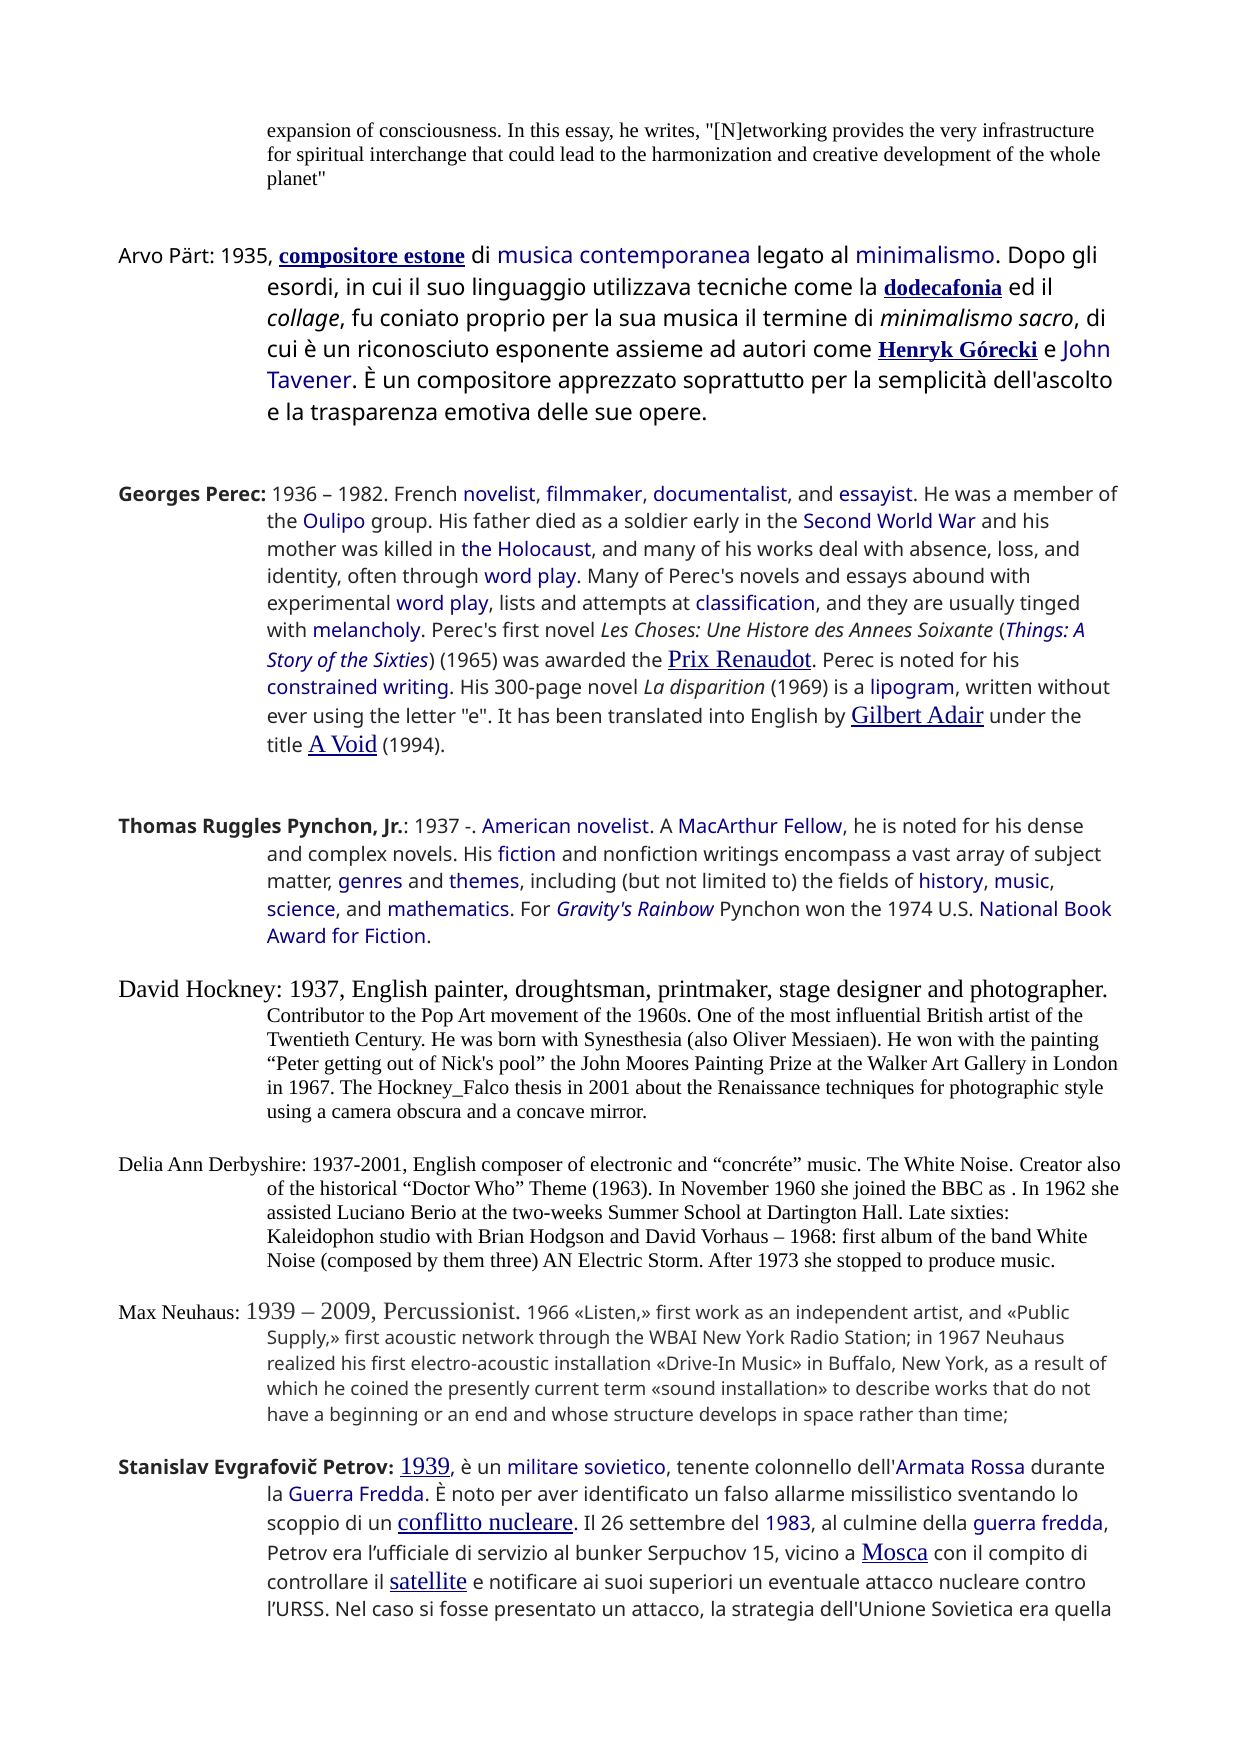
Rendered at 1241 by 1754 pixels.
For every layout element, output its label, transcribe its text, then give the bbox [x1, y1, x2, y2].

text Thomas Ruggles Pynchon, Jr.: 1937 -. American novelist. A MacArthur Fellow, he is noted for his dense and complex novels. His fiction and nonfiction writings encompass a vast array of subject matter, genres and themes, including (but not limited to) the fields of history, music, science, and mathematics. For Gravity's Rainbow Pynchon won the 1974 U.S. National Book Award for Fiction. [118, 812, 1122, 950]
text Delia Ann Derbyshire: 1937-2001, English composer of electronic and “concréte” music. The White Noise. Creator also of the historical “Doctor Who” Theme (1963). In November 1960 she joined the BBC as . In 1962 she assisted Luciano Berio at the two-weeks Summer School at Dartington Hall. Late sixties: Kaleidophon studio with Brian Hodgson and David Vorhaus – 1968: first album of the band White Noise (composed by them three) AN Electric Storm. After 1973 she stopped to produce music. [118, 1152, 1122, 1272]
subtitle Arvo Pärt: 1935, compositore estone di musica contemporanea legato al minimalismo. Dopo gli esordi, in cui il suo linguaggio utilizzava tecniche come la dodecafonia ed il collage, fu coniato proprio per la sua musica il termine di minimalismo sacro, di cui è un riconosciuto esponente assieme ad autori come Henryk Górecki e John Tavener. È un compositore apprezzato soprattutto per la semplicità dell'ascolto e la trasparenza emotiva delle sue opere. [118, 239, 1122, 427]
text David Hockney: 1937, English painter, droughtsman, printmaker, stage designer and photographer. Contributor to the Pop Art movement of the 1960s. One of the most influential British artist of the Twentieth Century. He was born with Synesthesia (also Oliver Messiaen). He won with the painting “Peter getting out of Nick's pool” the John Moores Painting Prize at the Walker Art Gallery in London in 1967. The Hockney_Falco thesis in 2001 about the Renaissance techniques for photographic style using a camera obscura and a concave mirror. [118, 974, 1122, 1123]
text Georges Perec: 1936 – 1982. French novelist, filmmaker, documentalist, and essayist. He was a member of the Oulipo group. His father died as a soldier early in the Second World War and his mother was killed in the Holocaust, and many of his works deal with absence, loss, and identity, often through word play. Many of Perec's novels and essays abound with experimental word play, lists and attempts at classification, and they are usually tinged with melancholy. Perec's first novel Les Choses: Une Histore des Annees Soixante (Things: A Story of the Sixties) (1965) was awarded the Prix Renaudot. Perec is noted for his constrained writing. His 300-page novel La disparition (1969) is a lipogram, written without ever using the letter "e". It has been translated into English by Gilbert Adair under the title A Void (1994). [118, 479, 1122, 759]
text Max Neuhaus: 1939 – 2009, Percussionist. 1966 «Listen,» first work as an independent artist, and «Public Supply,» first acoustic network through the WBAI New York Radio Station; in 1967 Neuhaus realized his first electro-acoustic installation «Drive-In Music» in Buffalo, New York, as a result of which he coined the presently current term «sound installation» to describe works that do not have a beginning or an end and whose structure develops in space rather than time; [118, 1296, 1122, 1427]
text Stanislav Evgrafovič Petrov: 1939, è un militare sovietico, tenente colonnello dell'Armata Rossa durante la Guerra Fredda. È noto per aver identificato un falso allarme missilistico sventando lo scoppio di un conflitto nucleare. Il 26 settembre del 1983, al culmine della guerra fredda, Petrov era l’ufficiale di servizio al bunker Serpuchov 15, vicino a Mosca con il compito di controllare il satellite e notificare ai suoi superiori un eventuale attacco nucleare contro l’URSS. Nel caso si fosse presentato un attacco, la strategia dell'Unione Sovietica era quella [118, 1451, 1122, 1622]
text expansion of consciousness. In this essay, he writes, "[N]etworking provides the very infrastructure for spiritual interchange that could lead to the harmonization and creative development of the whole planet" [118, 118, 1122, 190]
